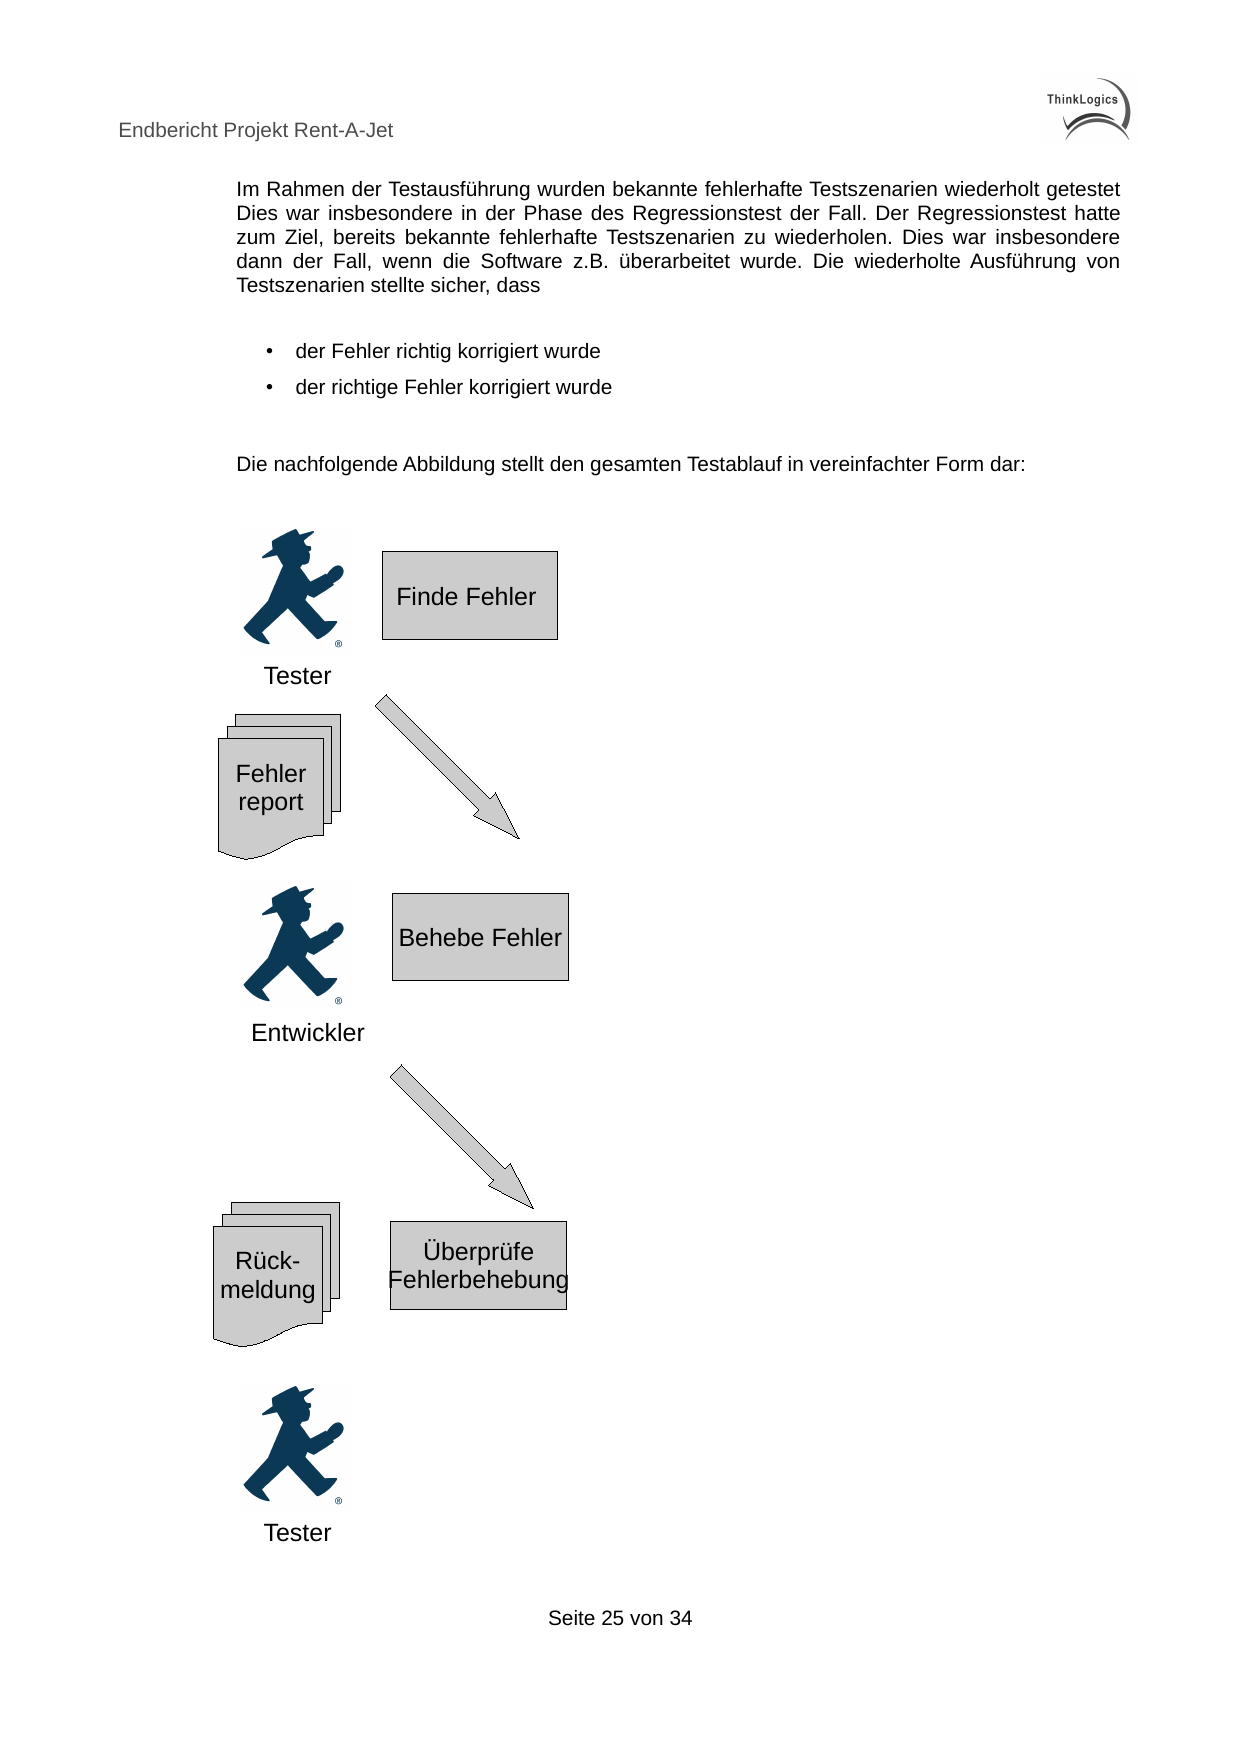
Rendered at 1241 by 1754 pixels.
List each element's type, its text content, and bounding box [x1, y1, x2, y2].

picture [236, 880, 355, 1011]
list der Fehler richtig korrigiert wurde [266, 338, 1122, 363]
text Die nachfolgende Abbildung stellt den gesamten Testablauf in vereinfachter Form dar: [236, 452, 1122, 476]
text Im Rahmen der Testausführung wurden bekannte fehlerhafte Testszenarien wiederholt getestet Dies war insbesondere in der Phase des Regressionstest der Fall. Der Regressionstest hatte zum Ziel, bereits bekannte fehlerhafte Testszenarien zu wiederholen. Dies war insbesondere dann der Fall, wenn die Software z.B. überarbeitet wurde. Die wiederholte Ausführung von Testszenarien stellte sicher, dass [236, 177, 1122, 297]
list der richtige Fehler korrigiert wurde [266, 374, 1122, 398]
picture [236, 523, 355, 654]
picture [236, 1380, 355, 1511]
